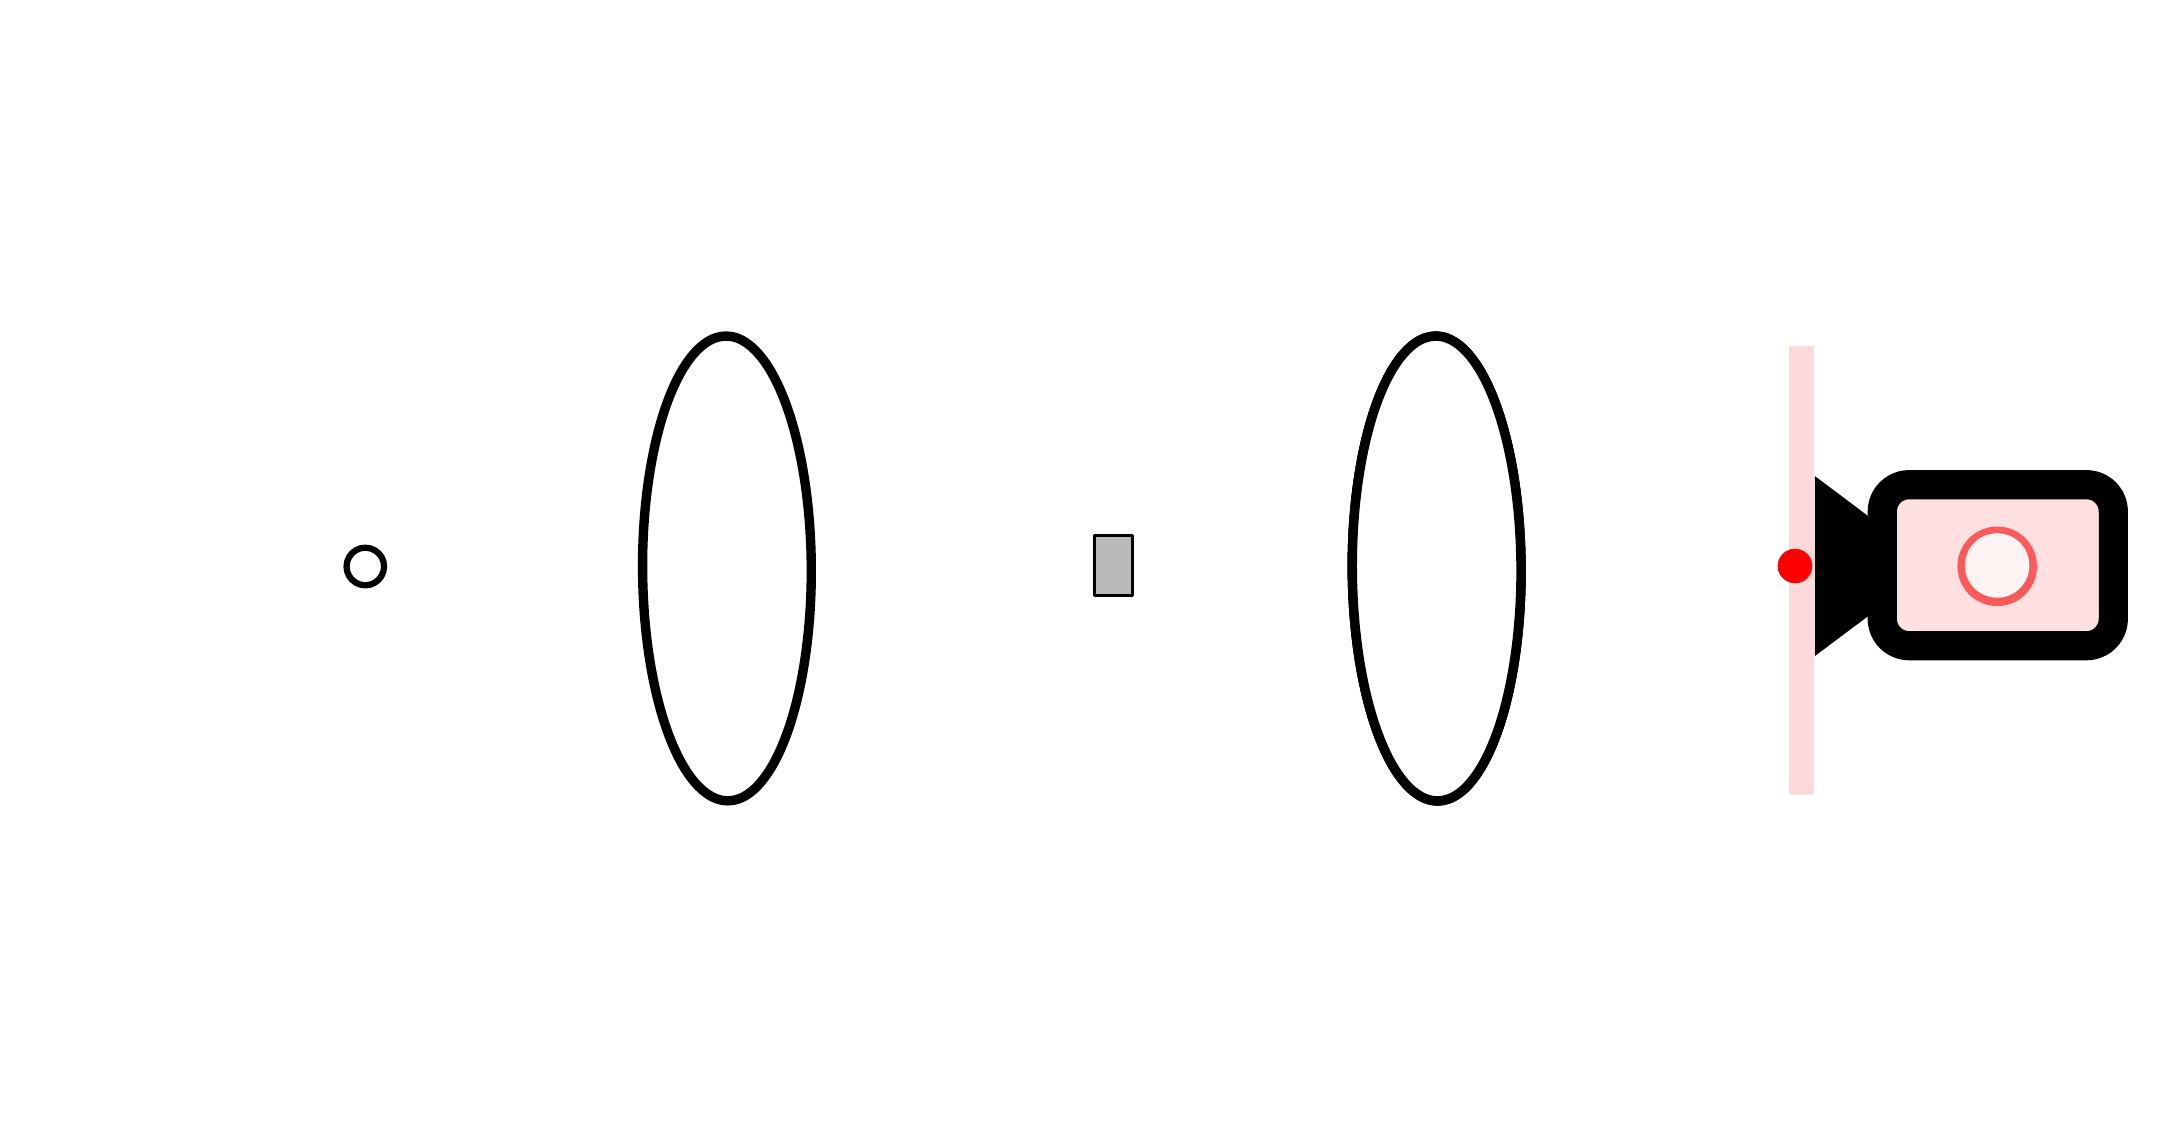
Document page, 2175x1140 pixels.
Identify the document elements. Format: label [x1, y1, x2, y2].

text_box [1777, 549, 1789, 583]
text_box [1814, 476, 1875, 657]
text_box [642, 336, 812, 801]
text_box [1352, 336, 1522, 801]
text_box [1094, 535, 1133, 596]
text_box [1882, 484, 2114, 646]
